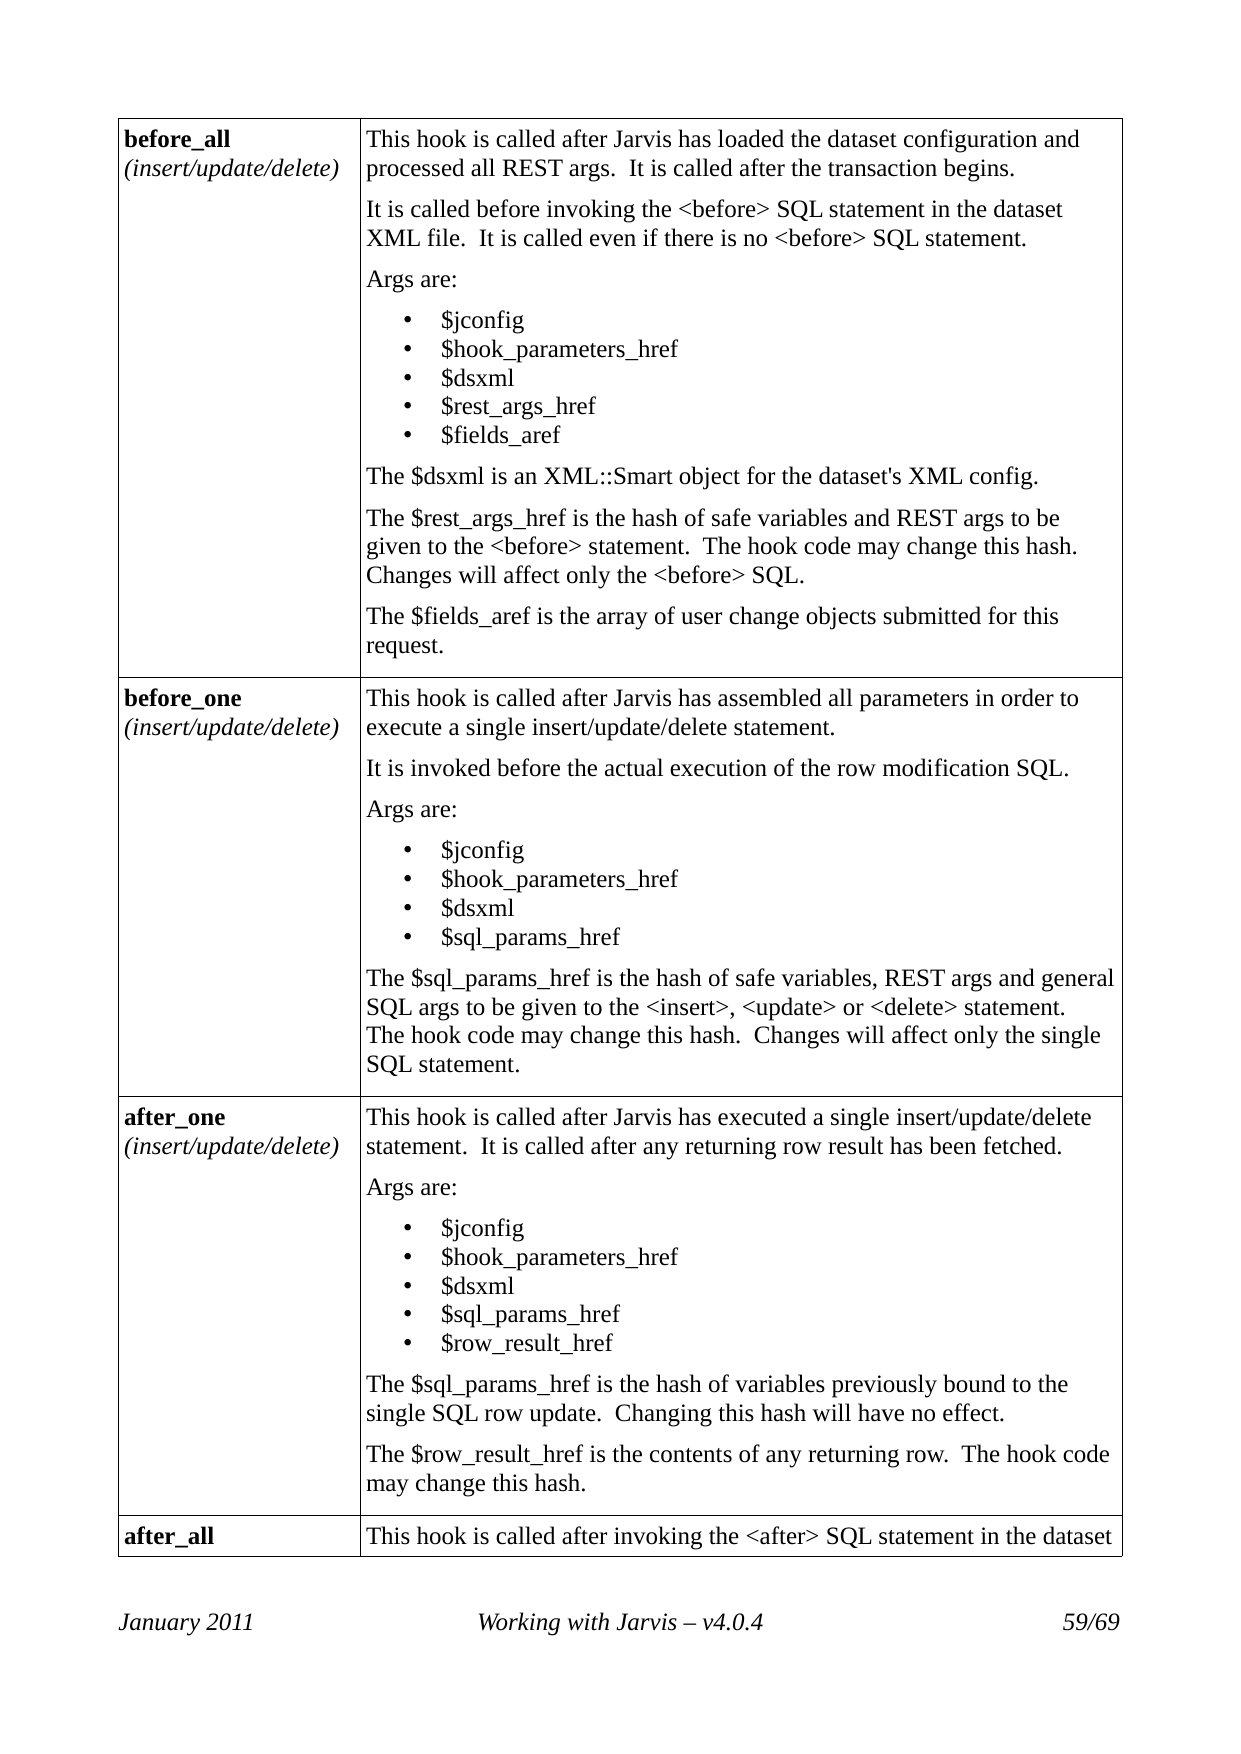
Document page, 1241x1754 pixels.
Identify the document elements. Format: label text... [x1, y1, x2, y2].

table_cell This hook is called after Jarvis has loaded the dataset configuration and processed all REST args. It is called after the transaction begins. It is called before invoking the <before> SQL statement in the dataset XML file. It is called even if there is no <before> SQL statement. Args are: $jconfig $hook_parameters_href $dsxml $rest_args_href $fields_aref The $dsxml is an XML::Smart object for the dataset's XML config. The $rest_args_href is the hash of safe variables and REST args to be given to the <before> statement. The hook code may change this hash. Changes will affect only the <before> SQL. The $fields_aref is the array of user change objects submitted for this request. [361, 119, 1122, 677]
table_cell before_one (insert/update/delete) [119, 678, 360, 1096]
table_cell This hook is called after Jarvis has assembled all parameters in order to execute a single insert/update/delete statement. It is invoked before the actual execution of the row modification SQL. Args are: $jconfig $hook_parameters_href $dsxml $sql_params_href The $sql_params_href is the hash of safe variables, REST args and general SQL args to be given to the <insert>, <update> or <delete> statement. The hook code may change this hash. Changes will affect only the single SQL statement. [361, 678, 1122, 1096]
table_cell This hook is called after Jarvis has executed a single insert/update/delete statement. It is called after any returning row result has been fetched. Args are: $jconfig $hook_parameters_href $dsxml $sql_params_href $row_result_href The $sql_params_href is the hash of variables previously bound to the single SQL row update. Changing this hash will have no effect. The $row_result_href is the contents of any returning row. The hook code may change this hash. [361, 1097, 1122, 1515]
table_cell after_all [119, 1516, 360, 1556]
table_cell after_one (insert/update/delete) [119, 1097, 360, 1515]
table_cell before_all (insert/update/delete) [119, 119, 360, 677]
table_cell This hook is called after invoking the <after> SQL statement in the dataset [361, 1516, 1122, 1556]
